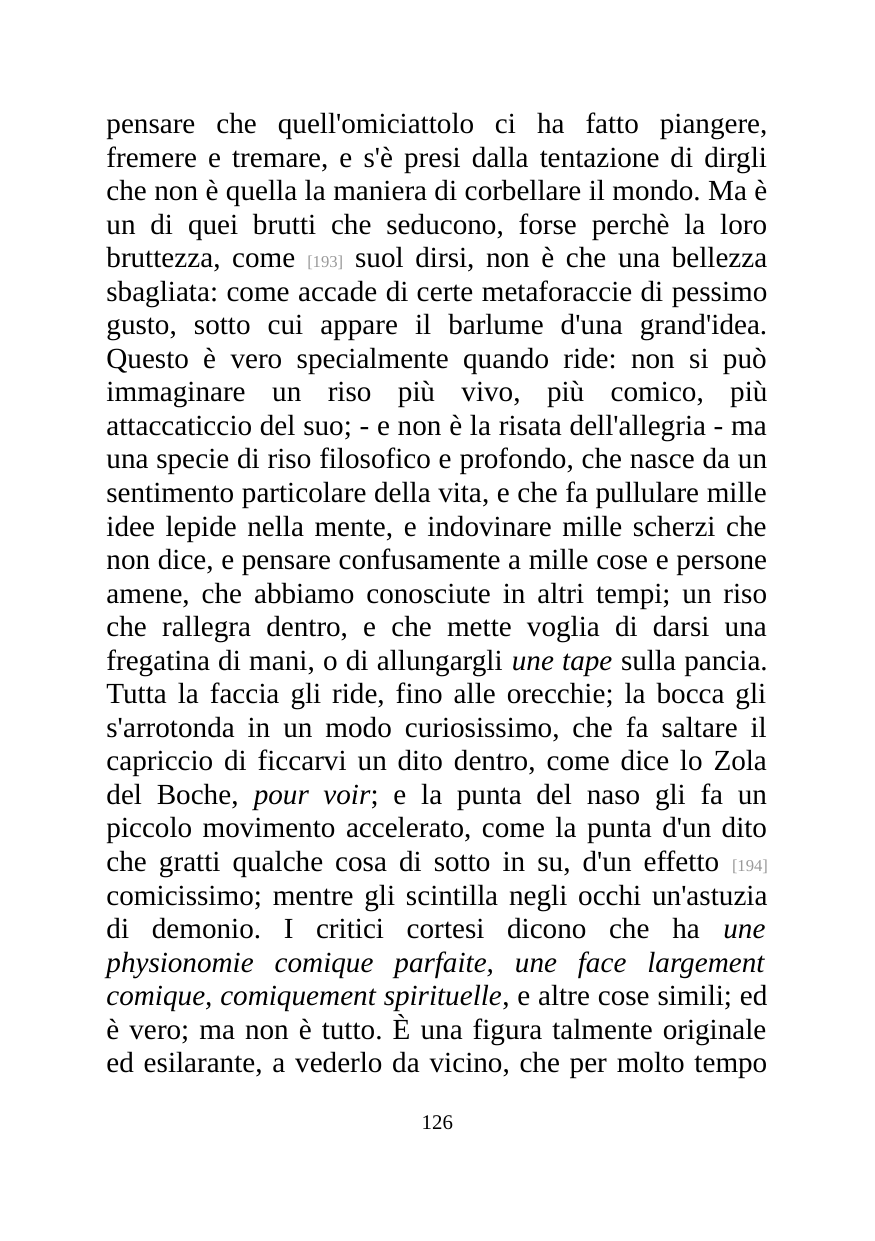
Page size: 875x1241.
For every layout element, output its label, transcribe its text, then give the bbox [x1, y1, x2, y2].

text pensare che quell'omiciattolo ci ha fatto piangere, fremere e tremare, e s'è presi dalla tentazione di dirgli che non è quella la maniera di corbellare il mondo. Ma è un di quei brutti che seducono, forse perchè la loro bruttezza, come [193] suol dirsi, non è che una bellezza sbagliata: come accade di certe metaforaccie di pessimo gusto, sotto cui appare il barlume d'una grand'idea. Questo è vero specialmente quando ride: non si può immaginare un riso più vivo, più comico, più attaccaticcio del suo; - e non è la risata dell'allegria - ma una specie di riso filosofico e profondo, che nasce da un sentimento particolare della vita, e che fa pullulare mille idee lepide nella mente, e indovinare mille scherzi che non dice, e pensare confusamente a mille cose e persone amene, che abbiamo conosciute in altri tempi; un riso che rallegra dentro, e che mette voglia di darsi una fregatina di mani, o di allungargli une tape sulla pancia. Tutta la faccia gli ride, fino alle orecchie; la bocca gli s'arrotonda in un modo curiosissimo, che fa saltare il capriccio di ficcarvi un dito dentro, come dice lo Zola del Boche, pour voir; e la punta del naso gli fa un piccolo movimento accelerato, come la punta d'un dito che gratti qualche cosa di sotto in su, d'un effetto [194] comicissimo; mentre gli scintilla negli occhi un'astuzia di demonio. I critici cortesi dicono che ha une physionomie comique parfaite, une face largement comique, comiquement spirituelle, e altre cose simili; ed è vero; ma non è tutto. È una figura talmente originale ed esilarante, a vederlo da vicino, che per molto tempo [106, 106, 768, 1079]
